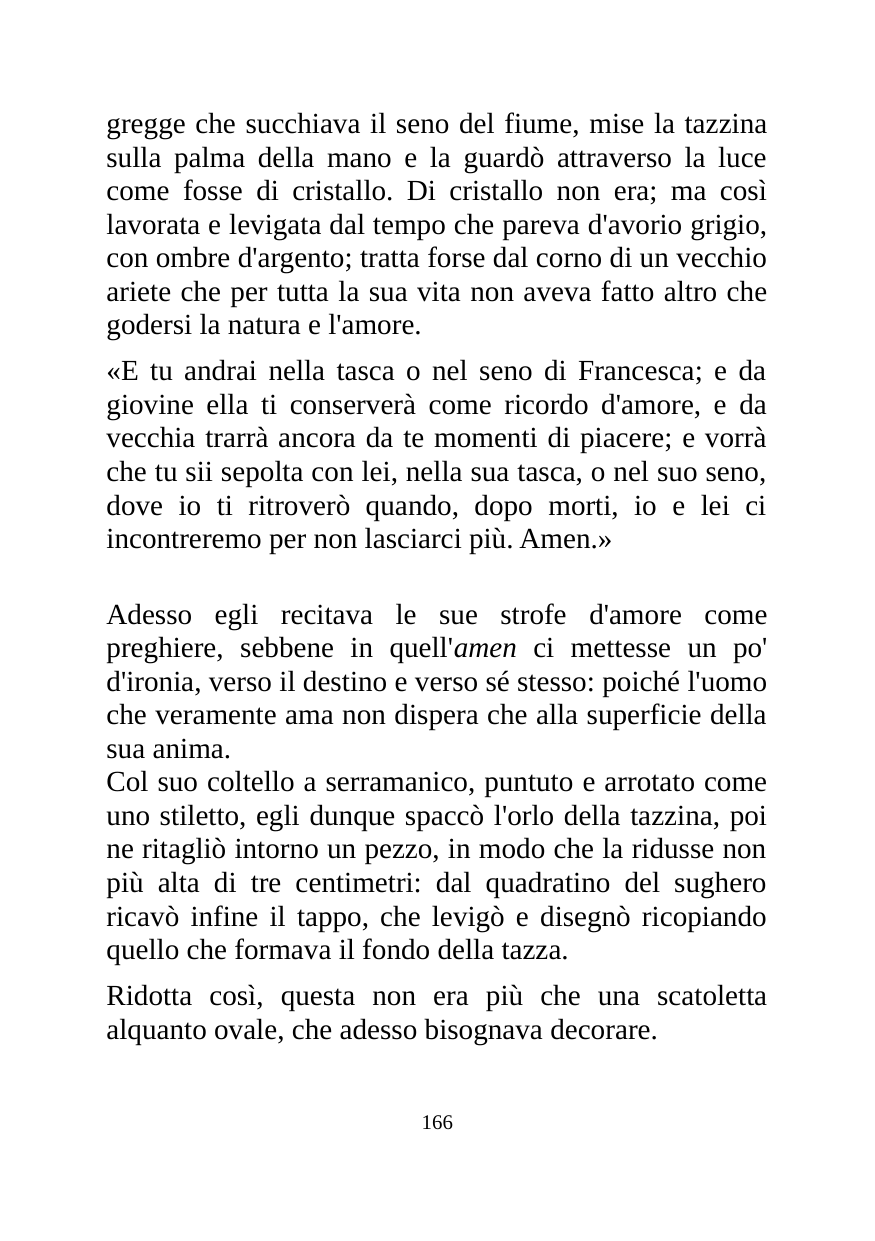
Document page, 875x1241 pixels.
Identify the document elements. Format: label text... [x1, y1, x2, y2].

text gregge che succhiava il seno del fiume, mise la tazzina sulla palma della mano e la guardò attraverso la luce come fosse di cristallo. Di cristallo non era; ma così lavorata e levigata dal tempo che pareva d'avorio grigio, con ombre d'argento; tratta forse dal corno di un vecchio ariete che per tutta la sua vita non aveva fatto altro che godersi la natura e l'amore. [106, 106, 768, 341]
text Ridotta così, questa non era più che una scatoletta alquanto ovale, che adesso bisognava decorare. [106, 978, 768, 1045]
text Col suo coltello a serramanico, puntuto e arrotato come uno stiletto, egli dunque spaccò l'orlo della tazzina, poi ne ritagliò intorno un pezzo, in modo che la ridusse non più alta di tre centimetri: dal quadratino del sughero ricavò infine il tappo, che levigò e disegnò ricopiando quello che formava il fondo della tazza. [106, 764, 768, 966]
text «E tu andrai nella tasca o nel seno di Francesca; e da giovine ella ti conserverà come ricordo d'amore, e da vecchia trarrà ancora da te momenti di piacere; e vorrà che tu sii sepolta con lei, nella sua tasca, o nel suo seno, dove io ti ritroverò quando, dopo morti, io e lei ci incontreremo per non lasciarci più. Amen.» [106, 353, 768, 555]
text Adesso egli recitava le sue strofe d'amore come preghiere, sebbene in quell'amen ci mettesse un po' d'ironia, verso il destino e verso sé stesso: poiché l'uomo che veramente ama non dispera che alla superficie della sua anima. [106, 597, 768, 764]
